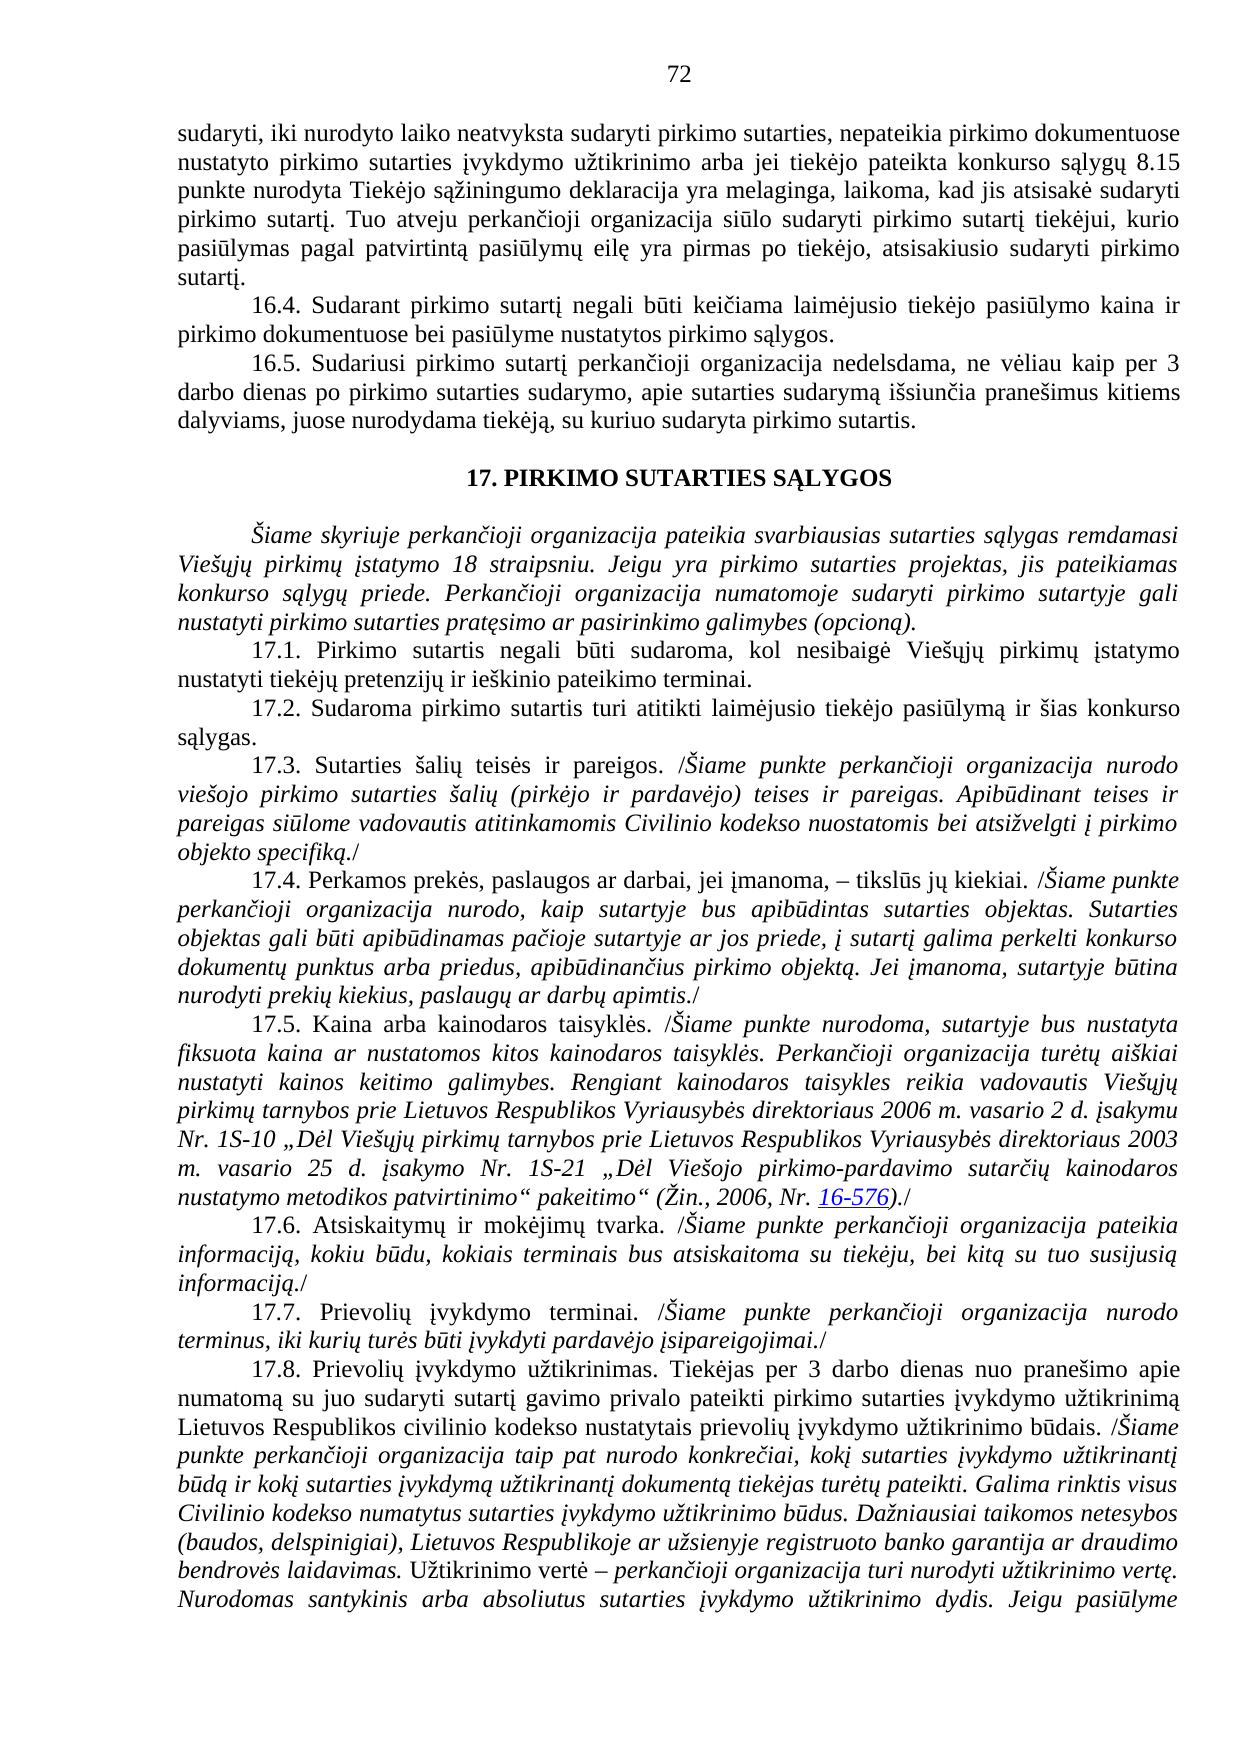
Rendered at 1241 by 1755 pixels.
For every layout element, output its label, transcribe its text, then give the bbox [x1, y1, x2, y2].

text 17.5. Kaina arba kainodaros taisyklės. /Šiame punkte nurodoma, sutartyje bus nustatyta fiksuota kaina ar nustatomos kitos kainodaros taisyklės. Perkančioji organizacija turėtų aiškiai nustatyti kainos keitimo galimybes. Rengiant kainodaros taisykles reikia vadovautis Viešųjų pirkimų tarnybos prie Lietuvos Respublikos Vyriausybės direktoriaus 2006 m. vasario 2 d. įsakymu Nr. 1S-10 „Dėl Viešųjų pirkimų tarnybos prie Lietuvos Respublikos Vyriausybės direktoriaus 2003 m. vasario 25 d. įsakymo Nr. 1S-21 „Dėl Viešojo pirkimo-pardavimo sutarčių kainodaros nustatymo metodikos patvirtinimo“ pakeitimo“ (Žin., 2006, Nr. 16-576)./ [177, 1009, 1181, 1211]
text 17.7. Prievolių įvykdymo terminai. /Šiame punkte perkančioji organizacija nurodo terminus, iki kurių turės būti įvykdyti pardavėjo įsipareigojimai./ [177, 1297, 1181, 1354]
text 17.2. Sudaroma pirkimo sutartis turi atitikti laimėjusio tiekėjo pasiūlymą ir šias konkurso sąlygas. [177, 693, 1181, 751]
text 17.8. Prievolių įvykdymo užtikrinimas. Tiekėjas per 3 darbo dienas nuo pranešimo apie numatomą su juo sudaryti sutartį gavimo privalo pateikti pirkimo sutarties įvykdymo užtikrinimą Lietuvos Respublikos civilinio kodekso nustatytais prievolių įvykdymo užtikrinimo būdais. /Šiame punkte perkančioji organizacija taip pat nurodo konkrečiai, kokį sutarties įvykdymo užtikrinantį būdą ir kokį sutarties įvykdymą užtikrinantį dokumentą tiekėjas turėtų pateikti. Galima rinktis visus Civilinio kodekso numatytus sutarties įvykdymo užtikrinimo būdus. Dažniausiai taikomos netesybos (baudos, delspinigiai), Lietuvos Respublikoje ar užsienyje registruoto banko garantija ar draudimo bendrovės laidavimas. Užtikrinimo vertė – perkančioji organizacija turi nurodyti užtikrinimo vertę. Nurodomas santykinis arba absoliutus sutarties įvykdymo užtikrinimo dydis. Jeigu pasiūlyme [177, 1354, 1181, 1613]
text 17.4. Perkamos prekės, paslaugos ar darbai, jei įmanoma, – tikslūs jų kiekiai. /Šiame punkte perkančioji organizacija nurodo, kaip sutartyje bus apibūdintas sutarties objektas. Sutarties objektas gali būti apibūdinamas pačioje sutartyje ar jos priede, į sutartį galima perkelti konkurso dokumentų punktus arba priedus, apibūdinančius pirkimo objektą. Jei įmanoma, sutartyje būtina nurodyti prekių kiekius, paslaugų ar darbų apimtis./ [177, 866, 1181, 1009]
text 16.4. Sudarant pirkimo sutartį negali būti keičiama laimėjusio tiekėjo pasiūlymo kaina ir pirkimo dokumentuose bei pasiūlyme nustatytos pirkimo sąlygos. [177, 291, 1181, 348]
text Šiame skyriuje perkančioji organizacija pateikia svarbiausias sutarties sąlygas remdamasi Viešųjų pirkimų įstatymo 18 straipsniu. Jeigu yra pirkimo sutarties projektas, jis pateikiamas konkurso sąlygų priede. Perkančioji organizacija numatomoje sudaryti pirkimo sutartyje gali nustatyti pirkimo sutarties pratęsimo ar pasirinkimo galimybes (opcioną). [177, 521, 1181, 636]
text 17.1. Pirkimo sutartis negali būti sudaroma, kol nesibaigė Viešųjų pirkimų įstatymo nustatyti tiekėjų pretenzijų ir ieškinio pateikimo terminai. [177, 636, 1181, 693]
text 17.3. Sutarties šalių teisės ir pareigos. /Šiame punkte perkančioji organizacija nurodo viešojo pirkimo sutarties šalių (pirkėjo ir pardavėjo) teises ir pareigas. Apibūdinant teises ir pareigas siūlome vadovautis atitinkamomis Civilinio kodekso nuostatomis bei atsižvelgti į pirkimo objekto specifiką./ [177, 751, 1181, 866]
text 17.6. Atsiskaitymų ir mokėjimų tvarka. /Šiame punkte perkančioji organizacija pateikia informaciją, kokiu būdu, kokiais terminais bus atsiskaitoma su tiekėju, bei kitą su tuo susijusią informaciją./ [177, 1211, 1181, 1297]
text 17. PIRKIMO SUTARTIES SĄLYGOS [177, 463, 1181, 492]
text 16.5. Sudariusi pirkimo sutartį perkančioji organizacija nedelsdama, ne vėliau kaip per 3 darbo dienas po pirkimo sutarties sudarymo, apie sutarties sudarymą išsiunčia pranešimus kitiems dalyviams, juose nurodydama tiekėją, su kuriuo sudaryta pirkimo sutartis. [177, 348, 1181, 434]
text sudaryti, iki nurodyto laiko neatvyksta sudaryti pirkimo sutarties, nepateikia pirkimo dokumentuose nustatyto pirkimo sutarties įvykdymo užtikrinimo arba jei tiekėjo pateikta konkurso sąlygų 8.15 punkte nurodyta Tiekėjo sąžiningumo deklaracija yra melaginga, laikoma, kad jis atsisakė sudaryti pirkimo sutartį. Tuo atveju perkančioji organizacija siūlo sudaryti pirkimo sutartį tiekėjui, kurio pasiūlymas pagal patvirtintą pasiūlymų eilę yra pirmas po tiekėjo, atsisakiusio sudaryti pirkimo sutartį. [177, 118, 1181, 291]
